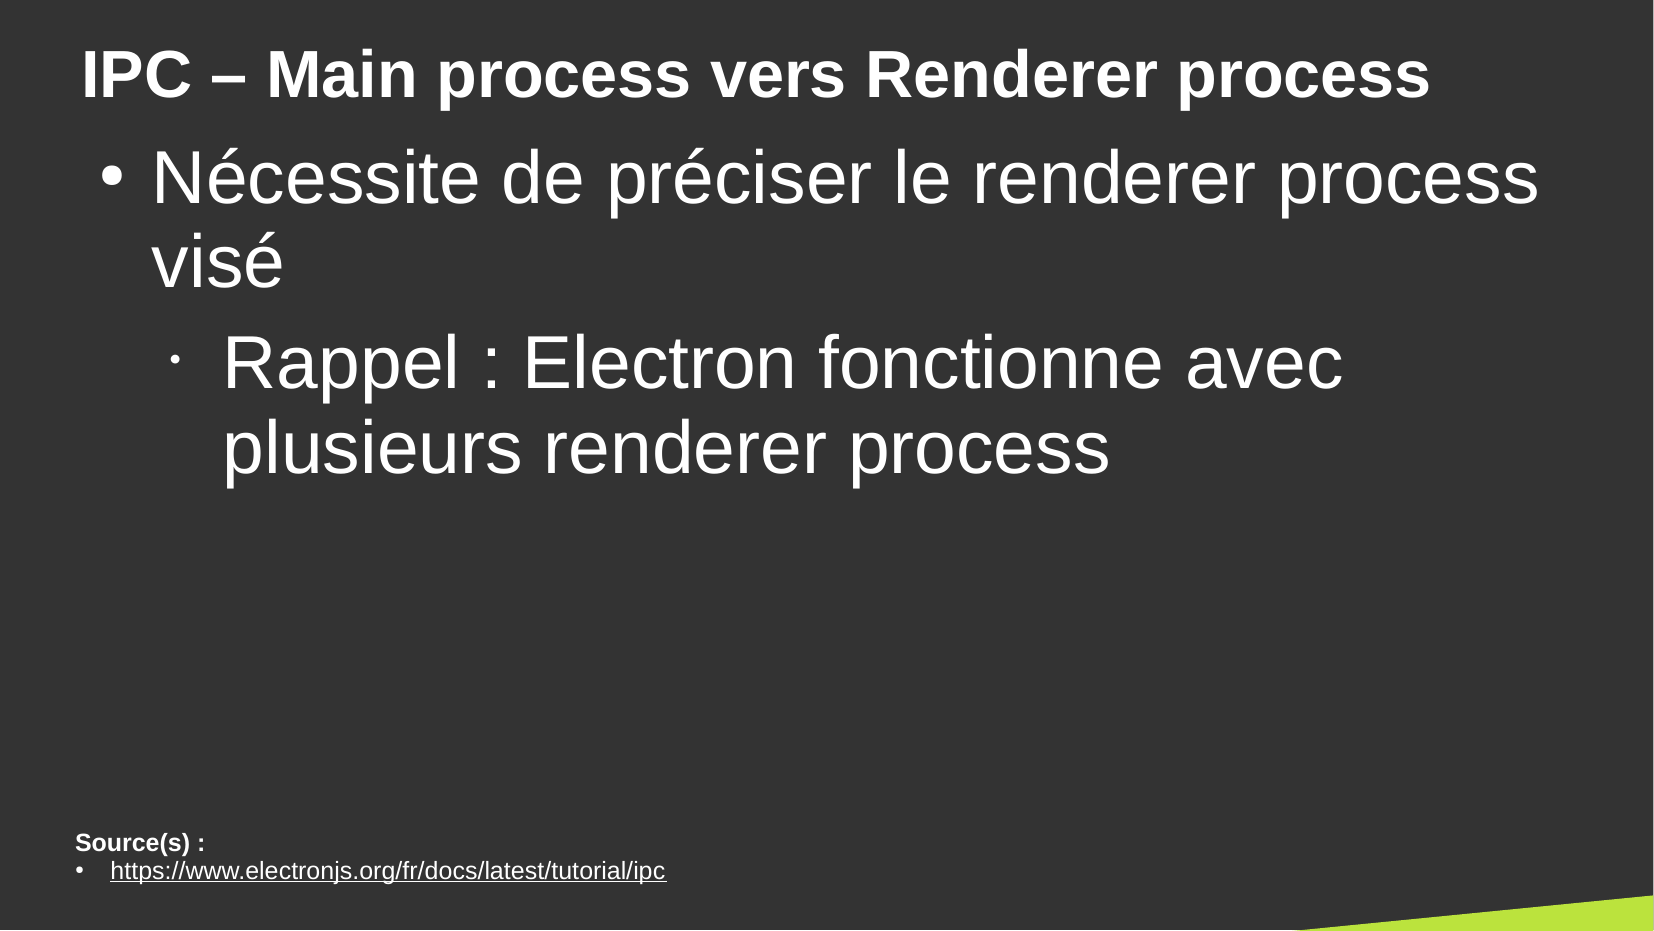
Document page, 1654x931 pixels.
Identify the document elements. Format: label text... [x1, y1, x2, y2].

title IPC – Main process vers Renderer process [81, 37, 1570, 112]
text_box Source(s) : https://www.electronjs.org/fr/docs/latest/tutorial/ipc [60, 821, 1546, 931]
list Nécessite de préciser le renderer process visé Rappel : Electron fonctionne avec plusieurs renderer process [80, 135, 1619, 721]
text_box [1292, 895, 1654, 931]
